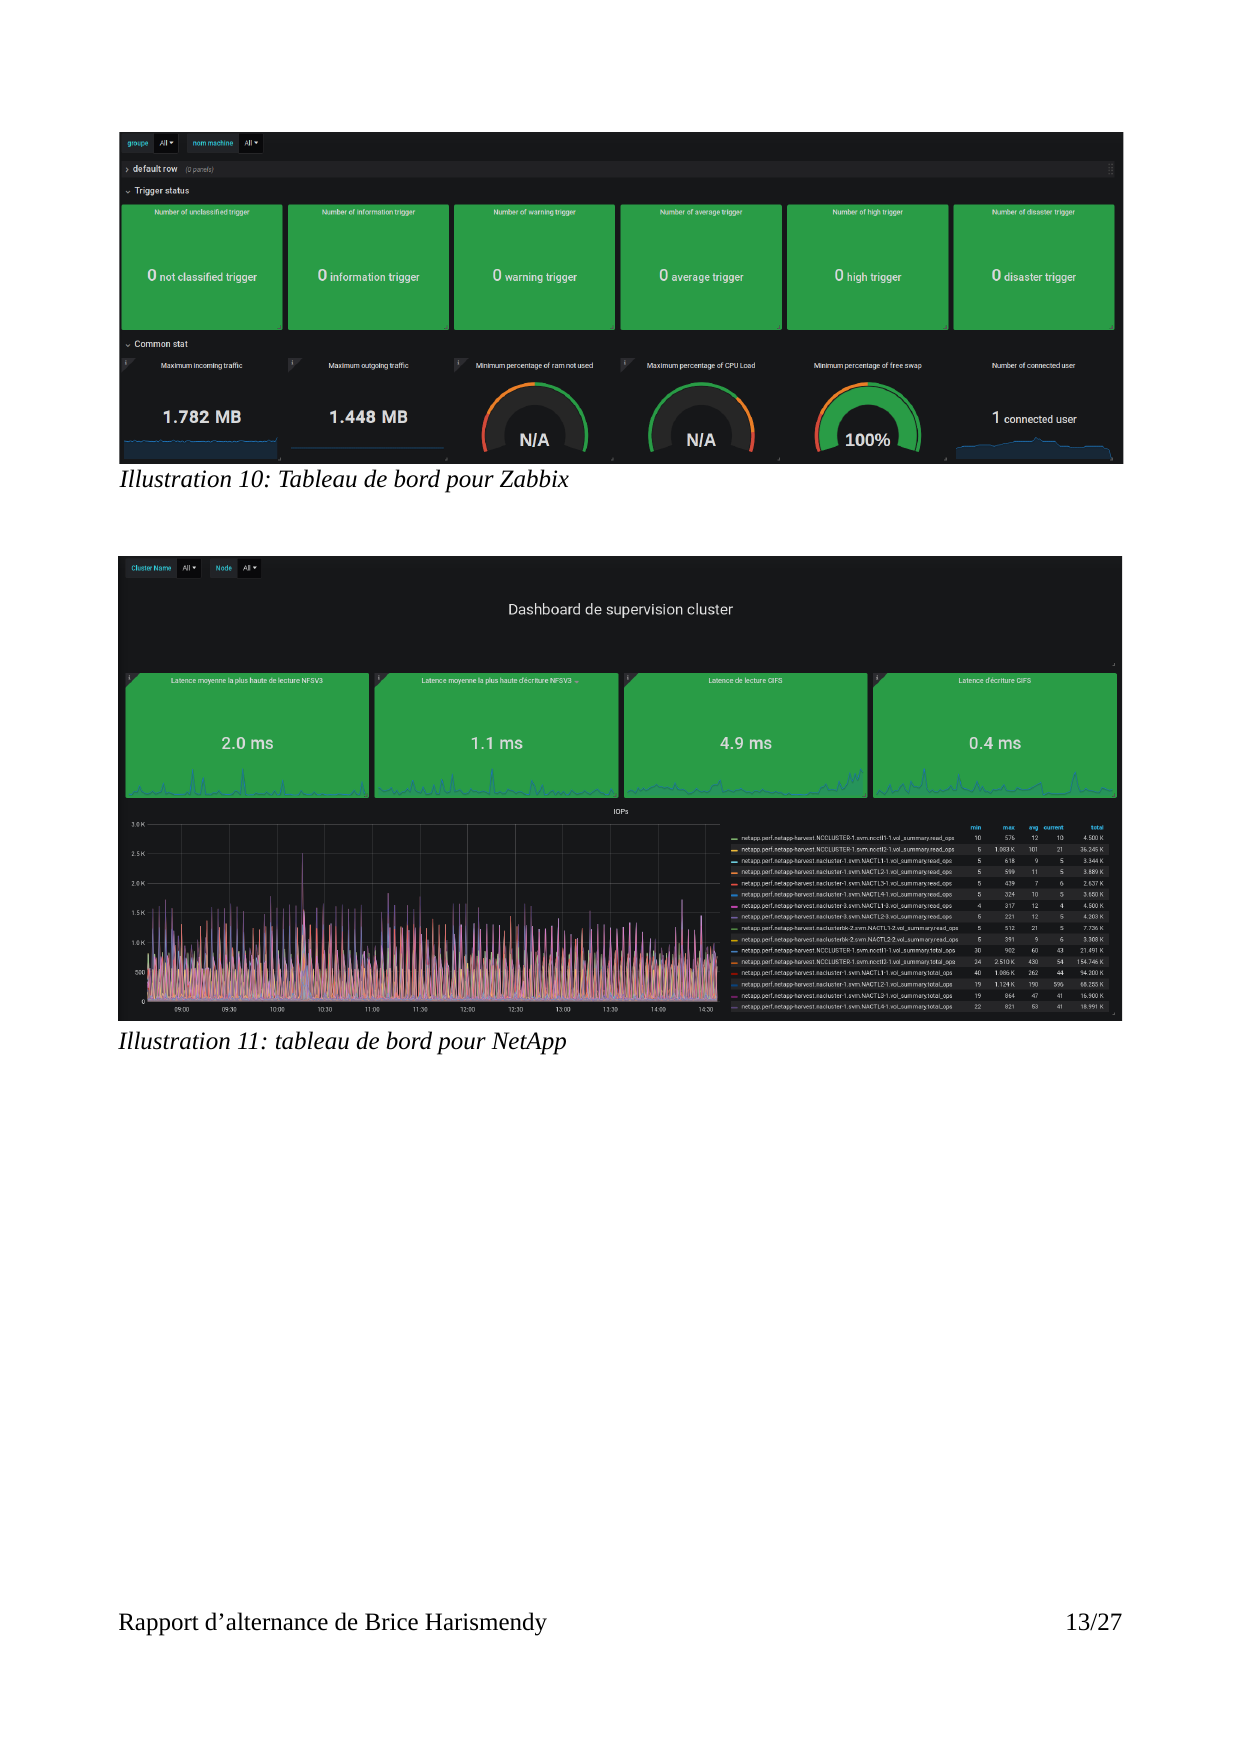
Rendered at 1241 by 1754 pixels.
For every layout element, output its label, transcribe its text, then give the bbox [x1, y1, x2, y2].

picture [119, 132, 1124, 464]
text Illustration 11: tableau de bord pour NetApp [118, 1021, 1122, 1055]
picture [118, 556, 1123, 1021]
text Illustration 10: Tableau de bord pour Zabbix [119, 464, 1123, 492]
